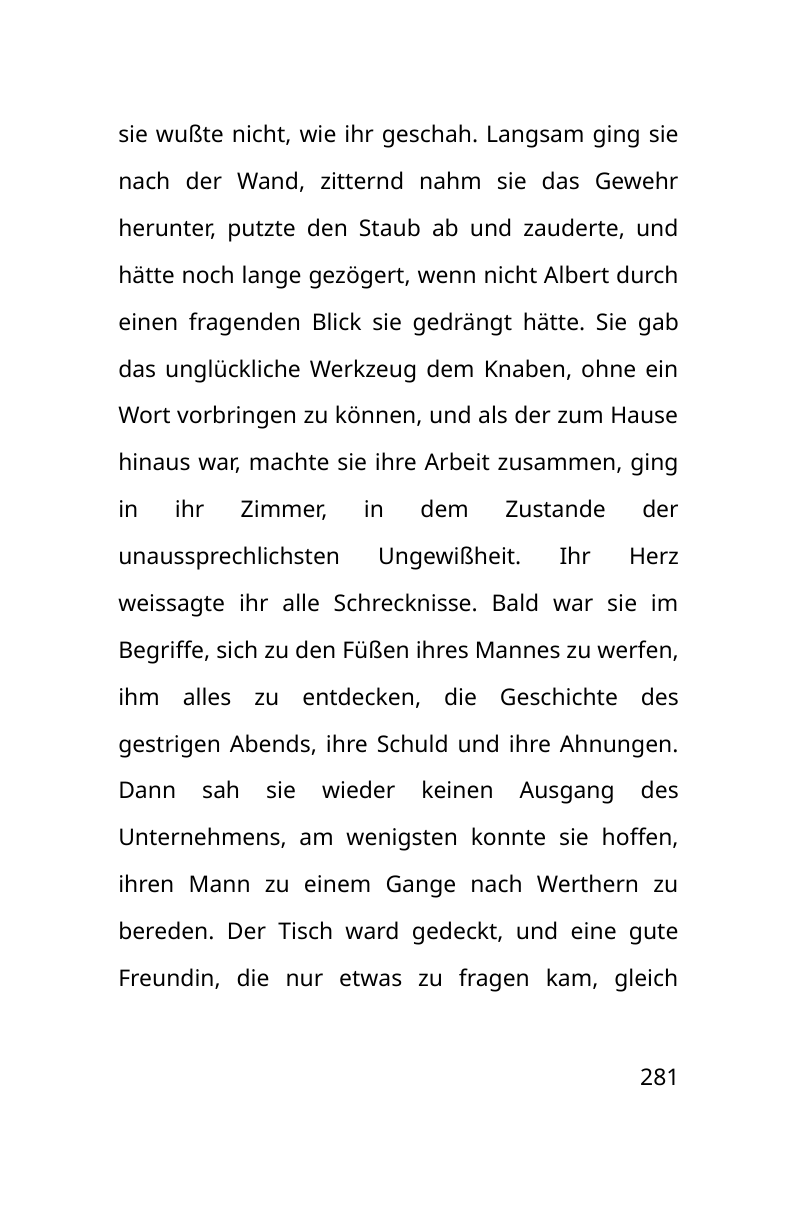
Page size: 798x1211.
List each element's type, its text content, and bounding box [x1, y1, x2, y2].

text sie wußte nicht, wie ihr geschah. Langsam ging sie nach der Wand, zitternd nahm sie das Gewehr herunter, putzte den Staub ab und zauderte, und hätte noch lange gezögert, wenn nicht Albert durch einen fragenden Blick sie gedrängt hätte. Sie gab das unglückliche Werkzeug dem Knaben, ohne ein Wort vorbringen zu können, und als der zum Hause hinaus war, machte sie ihre Arbeit zusammen, ging in ihr Zimmer, in dem Zustande der unaussprechlichsten Ungewißheit. Ihr Herz weissagte ihr alle Schrecknisse. Bald war sie im Begriffe, sich zu den Füßen ihres Mannes zu werfen, ihm alles zu entdecken, die Geschichte des gestrigen Abends, ihre Schuld und ihre Ahnungen. Dann sah sie wieder keinen Ausgang des Unternehmens, am wenigsten konnte sie hoffen, ihren Mann zu einem Gange nach Werthern zu bereden. Der Tisch ward gedeckt, und eine gute Freundin, die nur etwas zu fragen kam, gleich [118, 118, 679, 993]
